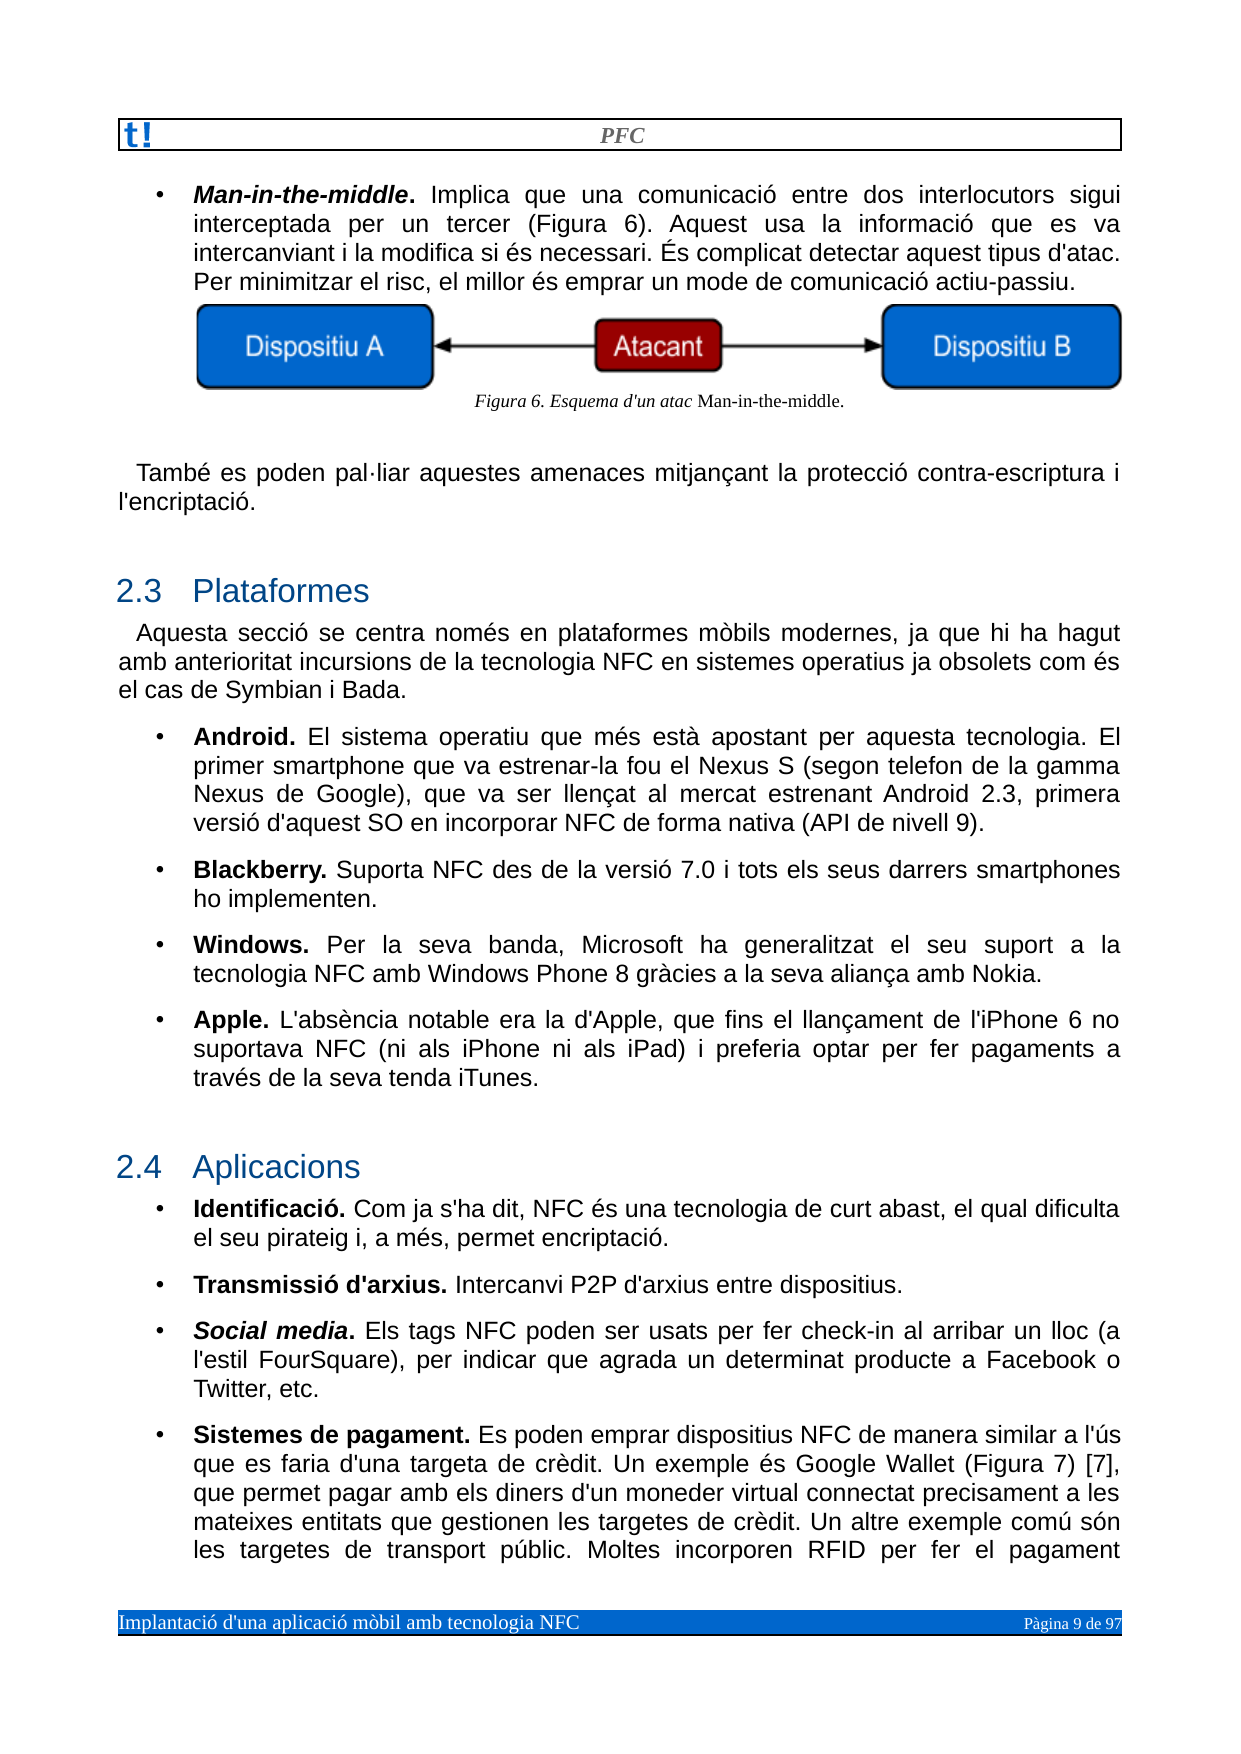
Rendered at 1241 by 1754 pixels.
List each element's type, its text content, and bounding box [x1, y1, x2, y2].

list Sistemes de pagament. Es poden emprar dispositius NFC de manera similar a l'ús que es faria d'una targeta de crèdit. Un exemple és Google Wallet (Figura 7) [7], que permet pagar amb els diners d'un moneder virtual connectat precisament a les mateixes entitats que gestionen les targetes de crèdit. Un altre exemple comú són les targetes de transport públic. Moltes incorporen RFID per fer el pagament [156, 1420, 1122, 1564]
list Social media. Els tags NFC poden ser usats per fer check-in al arribar un lloc (a l'estil FourSquare), per indicar que agrada un determinat producte a Facebook o Twitter, etc. [156, 1316, 1122, 1402]
picture [123, 121, 151, 148]
list Apple. L'absència notable era la d'Apple, que fins el llançament de l'iPhone 6 no suportava NFC (ni als iPhone ni als iPad) i preferia optar per fer pagaments a través de la seva tenda iTunes. [156, 1005, 1122, 1092]
text Figura 6. Esquema d'un atac Man-in-the-middle. [197, 390, 1122, 411]
list Man-in-the-middle. Implica que una comunicació entre dos interlocutors sigui interceptada per un tercer (Figura 6). Aquest usa la informació que es va intercanviant i la modifica si és necessari. És complicat detectar aquest tipus d'atac. Per minimitzar el risc, el millor és emprar un mode de comunicació actiu-passiu. [156, 181, 1122, 296]
list Android. El sistema operatiu que més està apostant per aquesta tecnologia. El primer smartphone que va estrenar-la fou el Nexus S (segon telefon de la gamma Nexus de Google), que va ser llençat al mercat estrenant Android 2.3, primera versió d'aquest SO en incorporar NFC de forma nativa (API de nivell 9). [156, 722, 1122, 837]
picture [196, 304, 1123, 390]
list Transmissió d'arxius. Intercanvi P2P d'arxius entre dispositius. [156, 1269, 1122, 1298]
subtitle Plataformes [106, 571, 1122, 609]
text Aquesta secció se centra només en plataformes mòbils modernes, ja que hi ha hagut amb anterioritat incursions de la tecnologia NFC en sistemes operatius ja obsolets com és el cas de Symbian i Bada. [118, 618, 1122, 704]
subtitle Aplicacions [106, 1147, 1122, 1185]
text També es poden pal·liar aquestes amenaces mitjançant la protecció contra-escriptura i l'encriptació. [118, 458, 1122, 515]
list Identificació. Com ja s'ha dit, NFC és una tecnologia de curt abast, el qual dificulta el seu pirateig i, a més, permet encriptació. [156, 1194, 1122, 1252]
list Windows. Per la seva banda, Microsoft ha generalitzat el seu suport a la tecnologia NFC amb Windows Phone 8 gràcies a la seva aliança amb Nokia. [156, 930, 1122, 988]
list Blackberry. Suporta NFC des de la versió 7.0 i tots els seus darrers smartphones ho implementen. [156, 855, 1122, 912]
